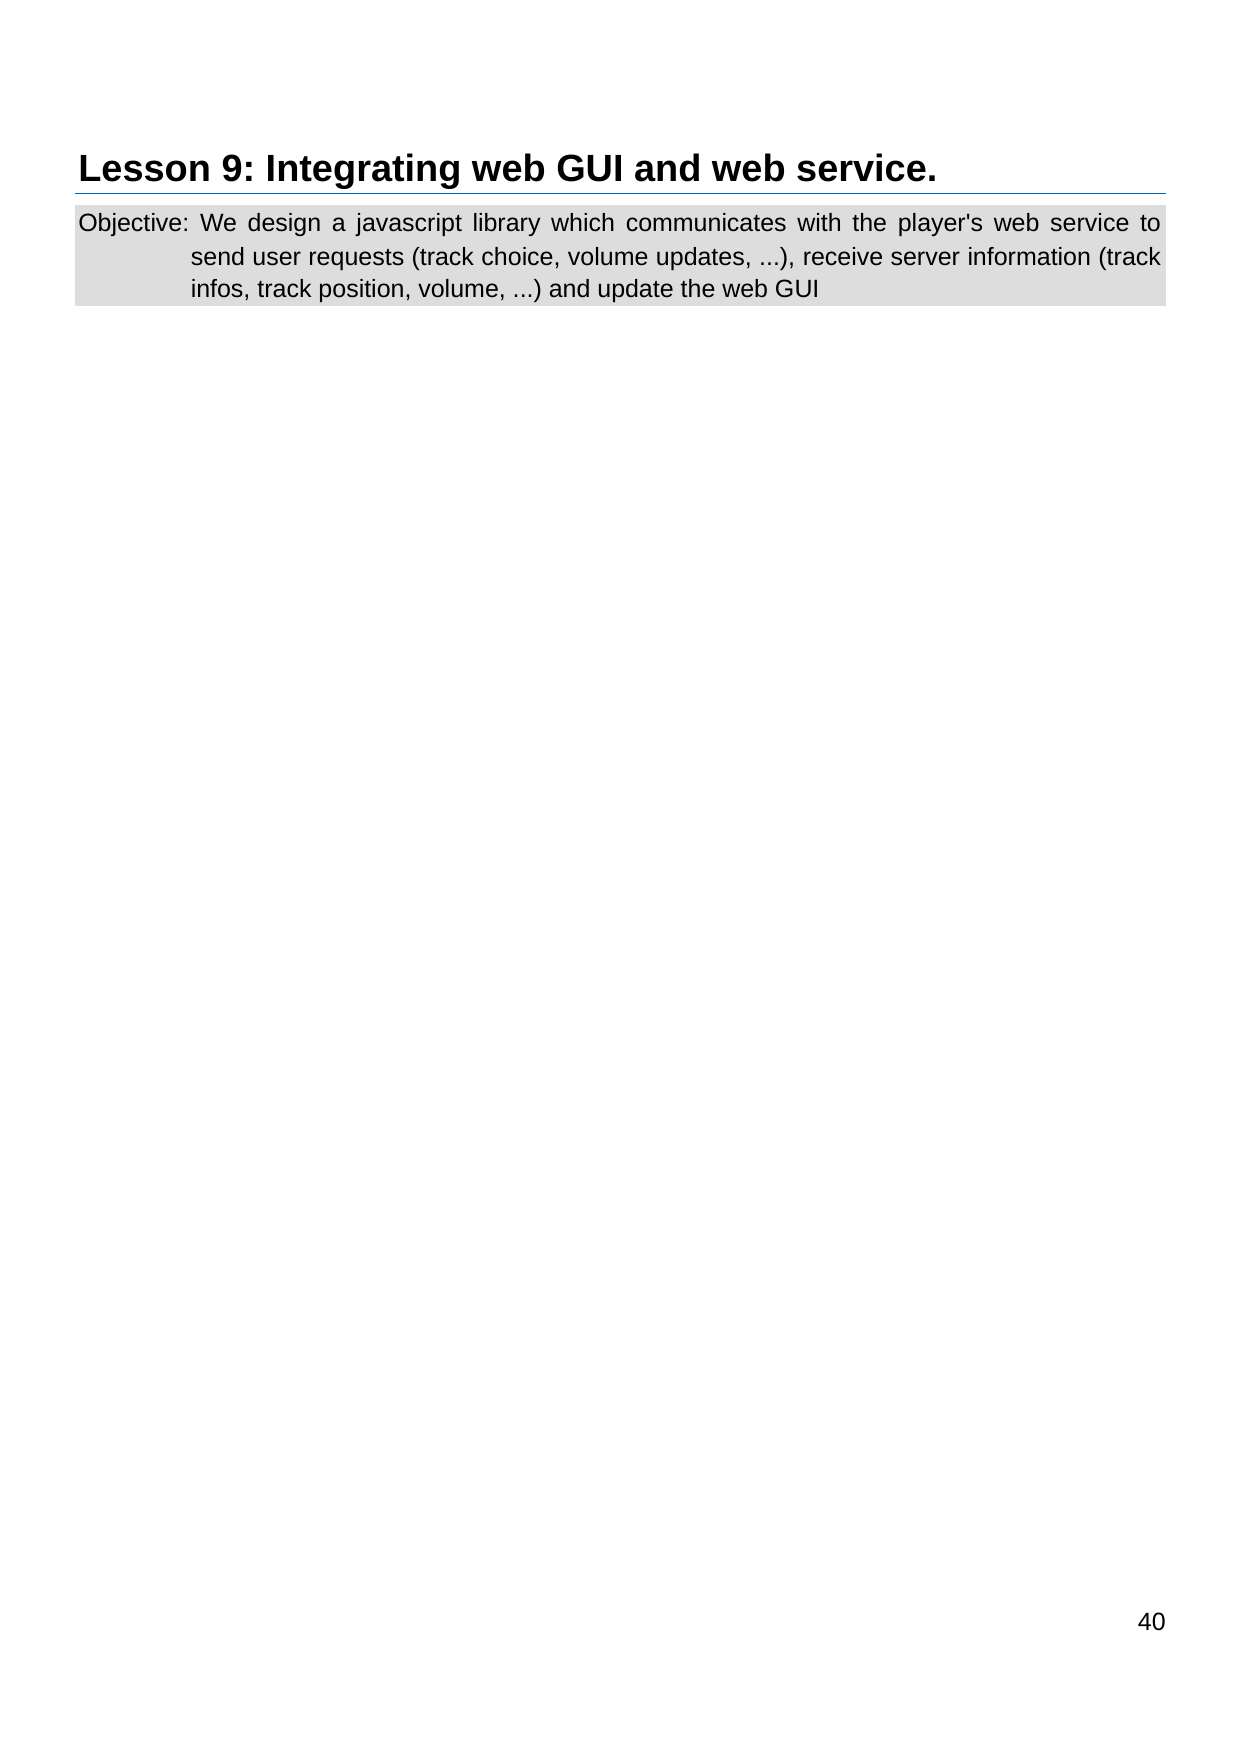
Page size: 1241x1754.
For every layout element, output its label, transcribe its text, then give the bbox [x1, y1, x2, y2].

subtitle Lesson 9: Integrating web GUI and web service. [75, 143, 1166, 193]
text Objective: We design a javascript library which communicates with the player's web service to send user requests (track choice, volume updates, ...), receive server information (track infos, track position, volume, ...) and update the web GUI [75, 205, 1166, 306]
